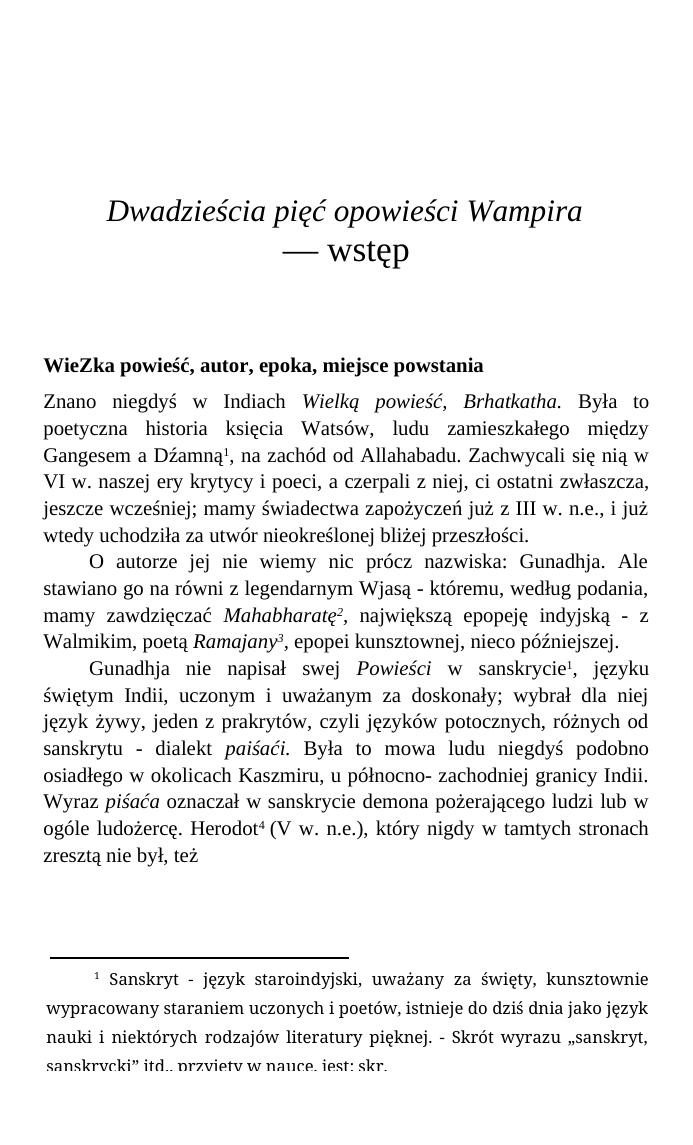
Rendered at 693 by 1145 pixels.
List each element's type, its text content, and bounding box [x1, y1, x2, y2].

text O autorze jej nie wiemy nic prócz nazwiska: Gunadhja. Ale stawiano go na równi z legendarnym Wjasą - któremu, według podania, mamy zawdzięczać Mahabharatę2, największą epopeję indyjską - z Walmikim, poetą Ramajany3, epopei kunsztownej, nieco późniejszej. [43, 549, 649, 653]
text Gunadhja nie napisał swej Powieści w sanskrycie1, języku świętym Indii, uczonym i uważanym za doskonały; wybrał dla niej język żywy, jeden z prakrytów, czyli języków potocznych, różnych od sanskrytu - dialekt paiśaći. Była to mowa ludu nie­gdyś podobno osiadłego w okolicach Kaszmiru, u północno- zachodniej granicy Indii. Wyraz piśaća oznaczał w sanskrycie demona pożerającego ludzi lub w ogóle ludożercę. Herodot4 (V w. n.e.), który nigdy w tamtych stronach zresztą nie był, też [43, 656, 649, 867]
text Znano niegdyś w Indiach Wielką powieść, Brhatkatha. Była to poetyczna historia księcia Watsów, ludu zamieszkałego między Gangesem a Dźamną1, na zachód od Allahabadu. Zachwycali się nią w VI w. naszej ery krytycy i poeci, a czerpali z niej, ci ostat­ni zwłaszcza, jeszcze wcześniej; mamy świadectwa zapożyczeń już z III w. n.e., i już wtedy uchodziła za utwór nieokreślonej bliżej przeszłości. [43, 389, 649, 547]
subtitle — wstęp [43, 229, 649, 269]
text 1 Sanskryt - język staroindyjski, uważany za święty, kunsz­townie wypracowany staraniem uczonych i poetów, istnieje do dziś dnia jako język nauki i niektórych rodzajów literatury pięknej. - Skrót wyrazu „sanskryt, sanskrycki” itd., przyjęty w nauce, jest: skr. [46, 967, 649, 1071]
text Dwadzieścia pięć opowieści Wampira [43, 193, 649, 229]
text WieZka powieść, autor, epoka, miejsce powstania [43, 353, 649, 377]
